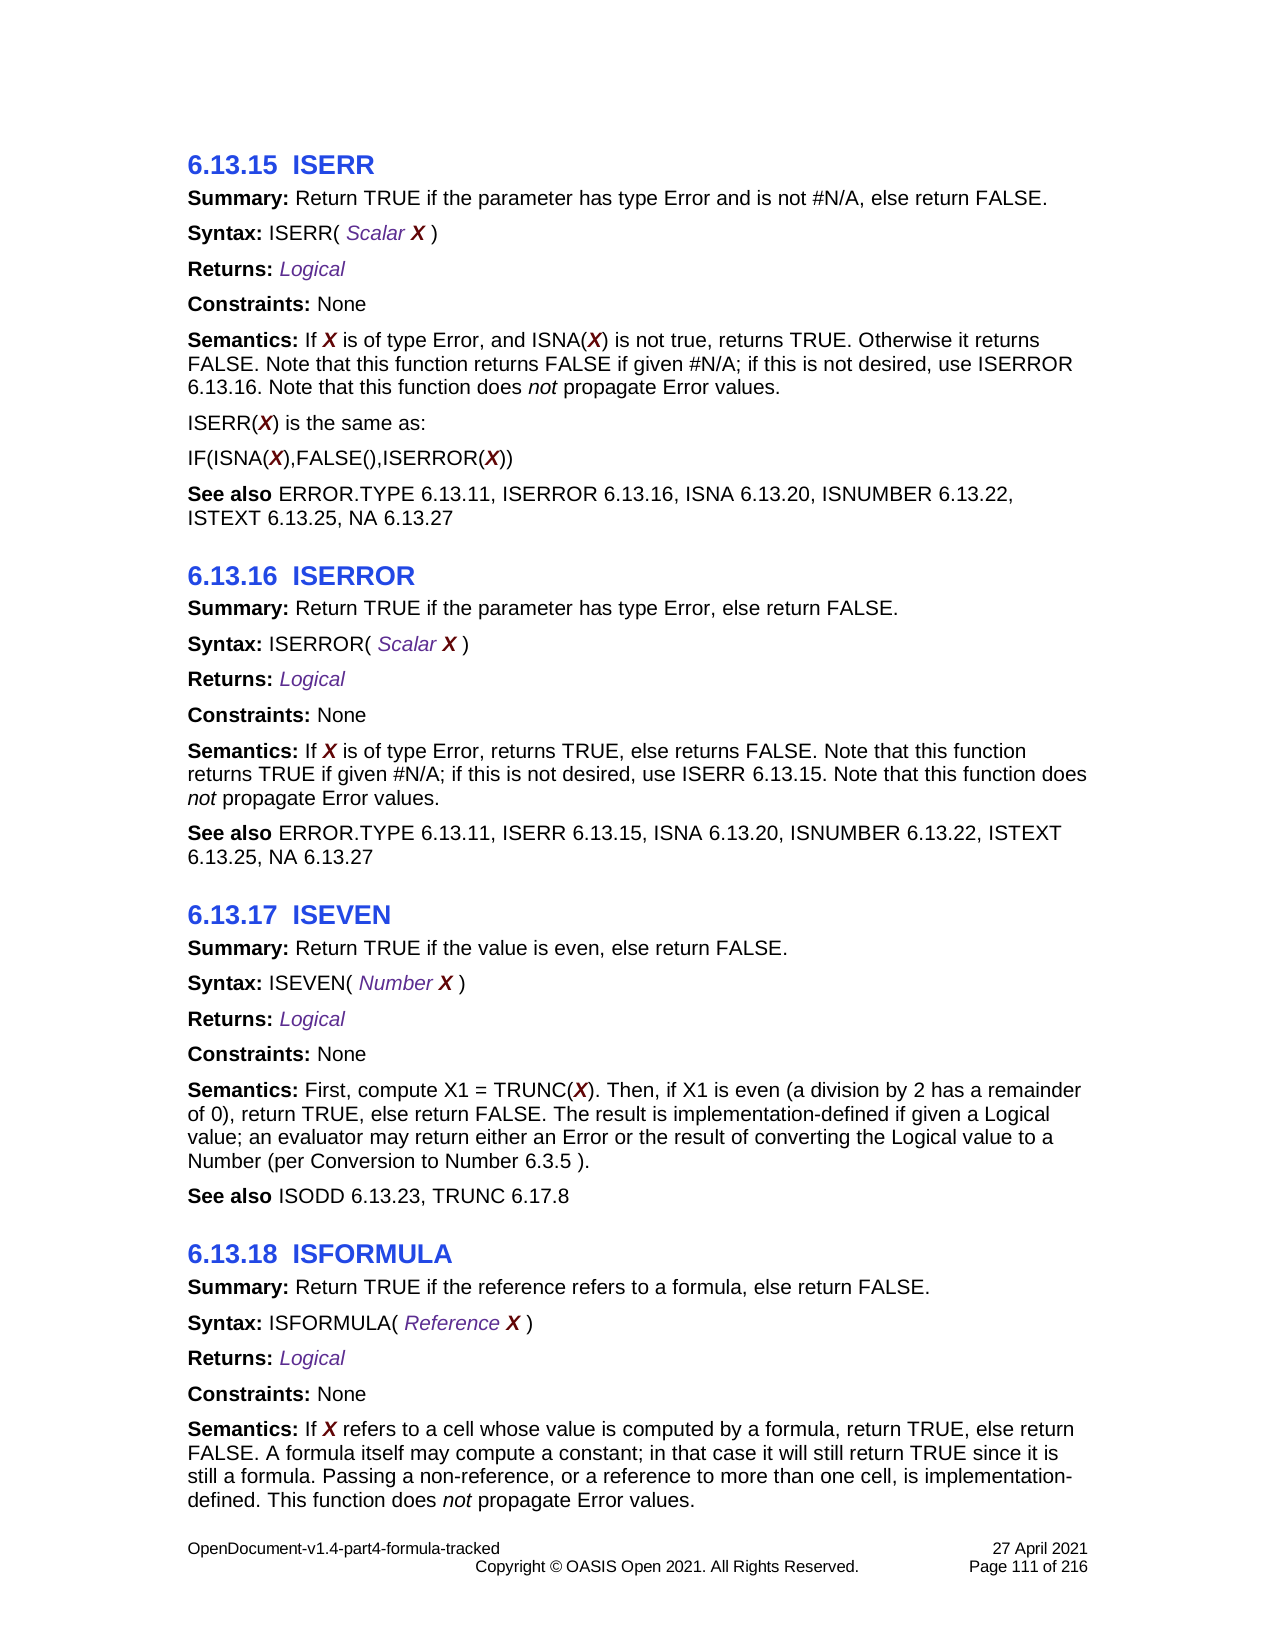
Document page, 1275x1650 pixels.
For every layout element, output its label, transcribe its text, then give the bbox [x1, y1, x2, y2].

text Syntax: ISERR( Scalar X ) [187, 222, 1088, 245]
text See also ERROR.TYPE 6.13.11, ISERR 6.13.15, ISNA 6.13.20, ISNUMBER 6.13.22, ISTEXT 6.13.25, NA 6.13.27 [187, 822, 1088, 869]
text Constraints: None [187, 1382, 1088, 1406]
text Summary: Return TRUE if the parameter has type Error and is not #N/A, else return FALSE. [187, 186, 1088, 209]
text ISERR(X) is the same as: [187, 411, 1088, 435]
subtitle ISFORMULA [187, 1239, 1088, 1269]
text Constraints: None [187, 703, 1088, 727]
text Returns: Logical [187, 257, 1088, 281]
text Returns: Logical [187, 1007, 1088, 1031]
text See also ISODD 6.13.23, TRUNC 6.17.8 [187, 1185, 1088, 1208]
text Returns: Logical [187, 668, 1088, 691]
subtitle ISEVEN [187, 900, 1088, 930]
subtitle ISERROR [187, 561, 1088, 591]
text Syntax: ISERROR( Scalar X ) [187, 632, 1088, 656]
text Semantics: If X is of type Error, and ISNA(X) is not true, returns TRUE. Otherwise it returns FALSE. Note that this function returns FALSE if given #N/A; if this is not desired, use ISERROR 6.13.16. Note that this function does not propagate Error values. [187, 328, 1088, 399]
text Constraints: None [187, 293, 1088, 316]
text IF(ISNA(X),FALSE(),ISERROR(X)) [187, 447, 1088, 470]
text Summary: Return TRUE if the parameter has type Error, else return FALSE. [187, 597, 1088, 620]
text Constraints: None [187, 1043, 1088, 1066]
text Syntax: ISEVEN( Number X ) [187, 972, 1088, 995]
text Summary: Return TRUE if the value is even, else return FALSE. [187, 936, 1088, 959]
subtitle ISERR [187, 150, 1088, 180]
text Semantics: If X is of type Error, returns TRUE, else returns FALSE. Note that this function returns TRUE if given #N/A; if this is not desired, use ISERR 6.13.15. Note that this function does not propagate Error values. [187, 739, 1088, 810]
text Returns: Logical [187, 1347, 1088, 1370]
text Syntax: ISFORMULA( Reference X ) [187, 1311, 1088, 1334]
text See also ERROR.TYPE 6.13.11, ISERROR 6.13.16, ISNA 6.13.20, ISNUMBER 6.13.22, ISTEXT 6.13.25, NA 6.13.27 [187, 482, 1088, 529]
text Semantics: If X refers to a cell whose value is computed by a formula, return TRUE, else return FALSE. A formula itself may compute a constant; in that case it will still return TRUE since it is still a formula. Passing a non-reference, or a reference to more than one cell, is implementation-defined. This function does not propagate Error values. [187, 1418, 1088, 1512]
text Semantics: First, compute X1 = TRUNC(X). Then, if X1 is even (a division by 2 has a remainder of 0), return TRUE, else return FALSE. The result is implementation-defined if given a Logical value; an evaluator may return either an Error or the result of converting the Logical value to a Number (per Conversion to Number 6.3.5 ). [187, 1078, 1088, 1173]
text Summary: Return TRUE if the reference refers to a formula, else return FALSE. [187, 1275, 1088, 1299]
